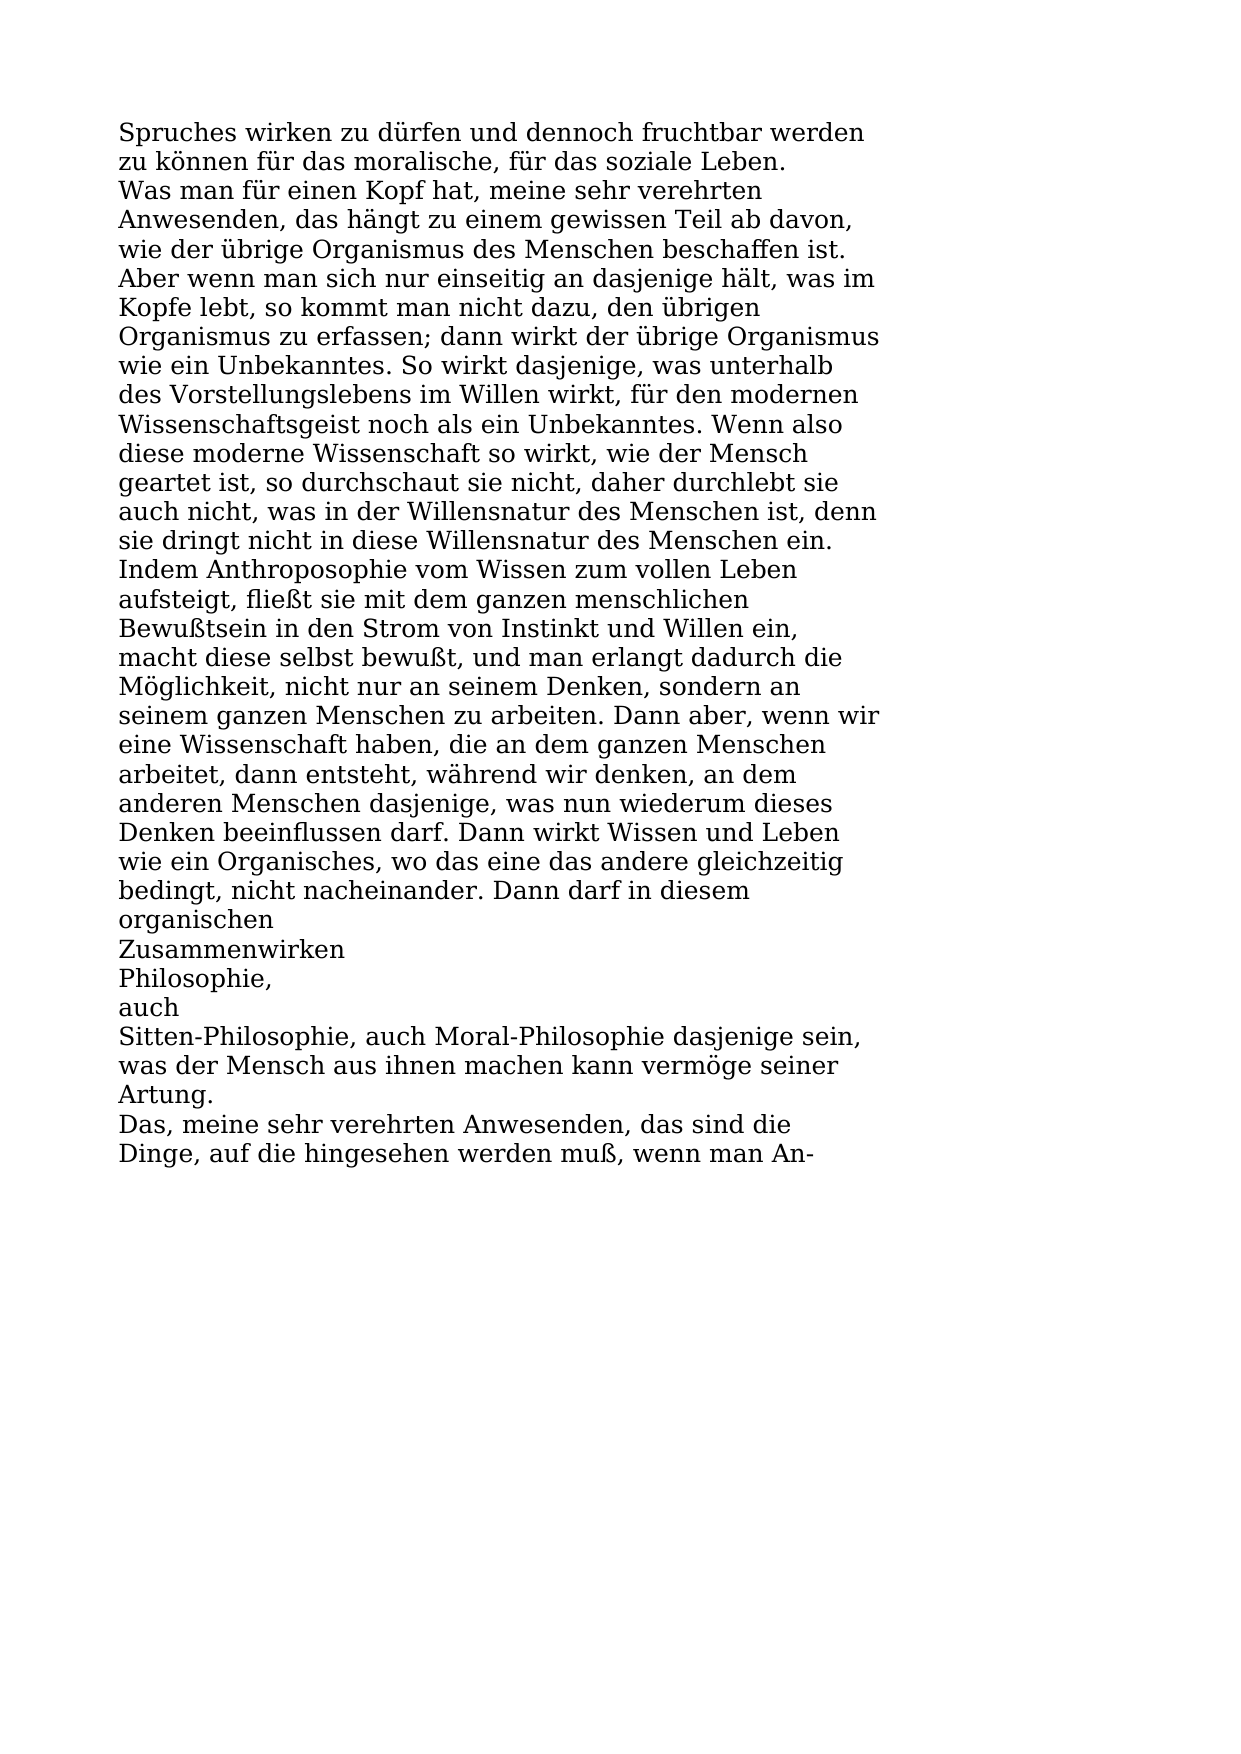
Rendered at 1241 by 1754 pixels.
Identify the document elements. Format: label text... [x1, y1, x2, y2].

text Kopfe lebt, so kommt man nicht dazu, den übrigen [118, 293, 1122, 322]
text aufsteigt, fließt sie mit dem ganzen menschlichen [118, 585, 1122, 614]
text arbeitet, dann entsteht, während wir denken, an dem [118, 760, 1122, 789]
text wie ein Unbekanntes. So wirkt dasjenige, was unterhalb [118, 351, 1122, 381]
text Wissenschaftsgeist noch als ein Unbekanntes. Wenn also [118, 410, 1122, 439]
text des Vorstellungslebens im Willen wirkt, für den modernen [118, 381, 1122, 410]
text diese moderne Wissenschaft so wirkt, wie der Mensch [118, 439, 1122, 468]
text bedingt, nicht nacheinander. Dann darf in diesem [118, 876, 1122, 906]
text macht diese selbst bewußt, und man erlangt dadurch die [118, 643, 1122, 672]
text Organismus zu erfassen; dann wirkt der übrige Organismus [118, 322, 1122, 351]
text Anwesenden, das hängt zu einem gewissen Teil ab davon, [118, 206, 1122, 235]
text eine Wissenschaft haben, die an dem ganzen Menschen [118, 731, 1122, 760]
text Was man für einen Kopf hat, meine sehr verehrten [118, 176, 1122, 206]
text sie dringt nicht in diese Willensnatur des Menschen ein. [118, 526, 1122, 556]
text Artung. [118, 1081, 1122, 1110]
text Denken beeinflussen darf. Dann wirkt Wissen und Leben [118, 818, 1122, 847]
text Bewußtsein in den Strom von Instinkt und Willen ein, [118, 614, 1122, 643]
text geartet ist, so durchschaut sie nicht, daher durchlebt sie [118, 468, 1122, 497]
text organischen [118, 906, 1122, 935]
text Dinge, auf die hingesehen werden muß, wenn man An- [118, 1139, 1122, 1168]
text Aber wenn man sich nur einseitig an dasjenige hält, was im [118, 264, 1122, 293]
text was der Mensch aus ihnen machen kann vermöge seiner [118, 1051, 1122, 1081]
text anderen Menschen dasjenige, was nun wiederum dieses [118, 789, 1122, 818]
text Das, meine sehr verehrten Anwesenden, das sind die [118, 1110, 1122, 1139]
text wie ein Organisches, wo das eine das andere gleichzeitig [118, 847, 1122, 876]
text Zusammenwirken [118, 935, 1122, 964]
text seinem ganzen Menschen zu arbeiten. Dann aber, wenn wir [118, 701, 1122, 731]
text zu können für das moralische, für das soziale Leben. [118, 147, 1122, 176]
text Möglichkeit, nicht nur an seinem Denken, sondern an [118, 672, 1122, 701]
text auch [118, 993, 1122, 1022]
text Sitten-Philosophie, auch Moral-Philosophie dasjenige sein, [118, 1022, 1122, 1051]
text Indem Anthroposophie vom Wissen zum vollen Leben [118, 556, 1122, 585]
text Philosophie, [118, 964, 1122, 993]
text auch nicht, was in der Willensnatur des Menschen ist, denn [118, 497, 1122, 526]
text Spruches wirken zu dürfen und dennoch fruchtbar werden [118, 118, 1122, 147]
text wie der übrige Organismus des Menschen beschaffen ist. [118, 235, 1122, 264]
